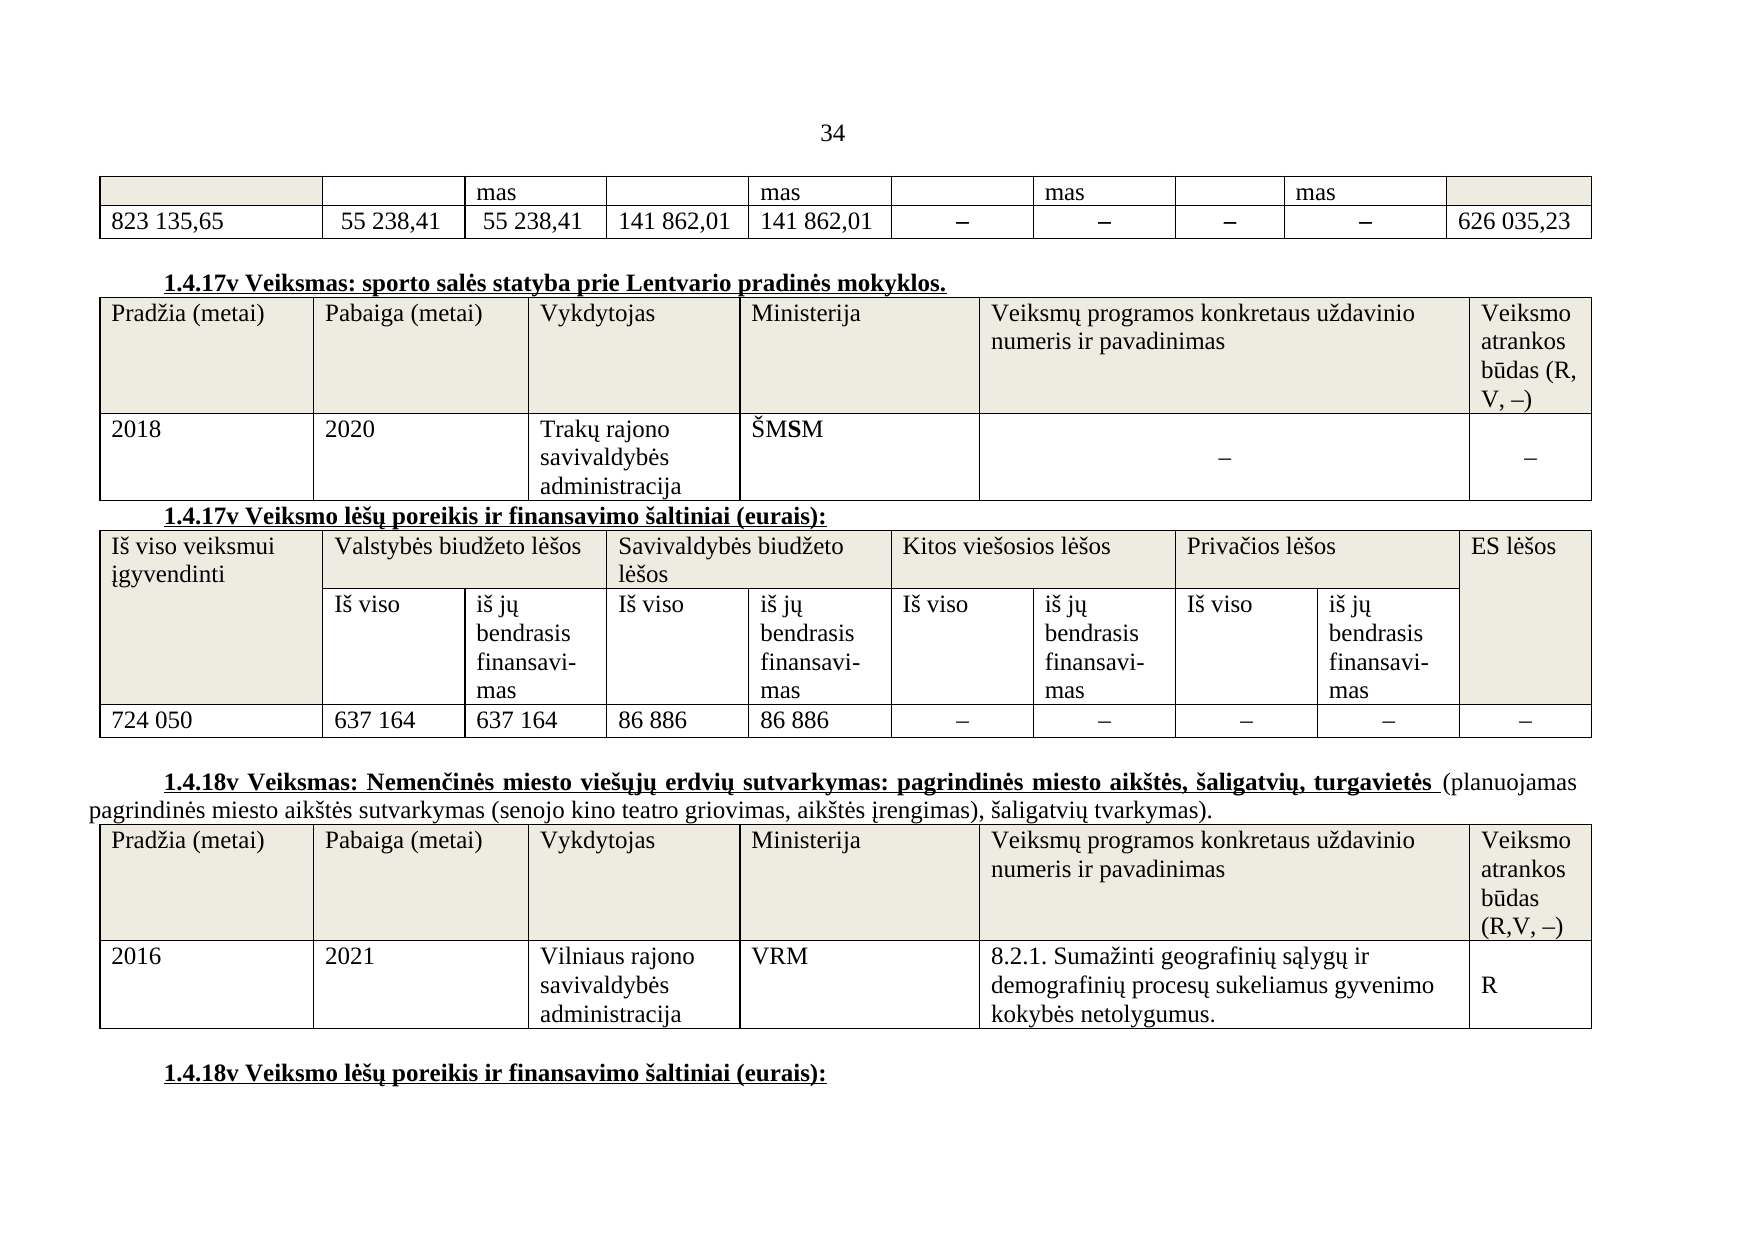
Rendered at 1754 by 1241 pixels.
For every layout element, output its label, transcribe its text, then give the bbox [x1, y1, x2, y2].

table_header ES lėšos [1460, 531, 1591, 704]
table_header Vykdytojas [529, 825, 739, 940]
table_cell Vilniaus rajono savivaldybės administracija [529, 941, 739, 1028]
table_cell [323, 177, 464, 205]
text 1.4.18v Veiksmas: Nemenčinės miesto viešųjų erdvių sutvarkymas: pagrindinės miesto aikštės, šaligatvių, turgavietės (planuojamas pagrindinės miesto aikštės sutvarkymas (senojo kino teatro griovimas, aikštės įrengimas), šaligatvių tvarkymas). [89, 767, 1577, 824]
table_header [1447, 177, 1591, 205]
table_cell 86 886 [749, 705, 891, 737]
table_cell Iš viso [607, 589, 748, 704]
table_header Savivaldybės biudžeto lėšos [607, 531, 891, 588]
table_header Privačios lėšos [1176, 531, 1459, 588]
table_header Pabaiga (metai) [314, 825, 528, 940]
table_cell VRM [741, 941, 979, 1028]
table_cell [892, 177, 1033, 205]
table_cell 637 164 [323, 705, 464, 737]
table_header Pabaiga (metai) [314, 298, 528, 413]
table_cell 141 862,01 [607, 206, 748, 238]
table_cell iš jų bendrasis finansavi- mas [466, 589, 606, 704]
table_cell [1176, 177, 1284, 205]
table_cell 86 886 [607, 705, 748, 737]
table_header Veiksmų programos konkretaus uždavinio numeris ir pavadinimas [980, 298, 1469, 413]
table_cell 823 135,65 [101, 206, 322, 238]
table_cell 8.2.1. Sumažinti geografinių sąlygų ir demografinių procesų sukeliamus gyvenimo kokybės netolygumus. [980, 941, 1469, 1028]
table_header Kitos viešosios lėšos [892, 531, 1175, 588]
table_header Ministerija [741, 825, 979, 940]
table_cell – [1176, 206, 1284, 238]
table_cell 2016 [101, 941, 313, 1028]
table_cell ŠMSM [741, 414, 979, 500]
table_cell 55 238,41 [466, 206, 606, 238]
table_cell mas [466, 177, 606, 205]
text 1.4.17v Veiksmo lėšų poreikis ir finansavimo šaltiniai (eurais): [89, 501, 1577, 530]
table_cell – [1285, 206, 1446, 238]
table_cell – [892, 705, 1033, 737]
table_cell Iš viso [323, 589, 464, 704]
table_header Vykdytojas [529, 298, 739, 413]
table_cell 637 164 [466, 705, 606, 737]
table_cell 724 050 [101, 705, 322, 737]
table_cell Trakų rajono savivaldybės administracija [529, 414, 739, 500]
table_cell iš jų bendrasis finansavi- mas [749, 589, 891, 704]
table_cell Iš viso [892, 589, 1033, 704]
table_cell 2020 [314, 414, 528, 500]
table_header Veiksmo atrankos būdas (R, V, –) [1470, 298, 1591, 413]
table_header [101, 177, 322, 205]
table_cell 55 238,41 [323, 206, 464, 238]
table_cell – [1034, 705, 1175, 737]
table_header Iš viso veiksmui įgyvendinti [101, 531, 322, 704]
table_header Pradžia (metai) [101, 825, 313, 940]
table_cell 626 035,23 [1447, 206, 1591, 238]
text 1.4.17v Veiksmas: sporto salės statyba prie Lentvario pradinės mokyklos. [89, 268, 1577, 297]
text 1.4.18v Veiksmo lėšų poreikis ir finansavimo šaltiniai (eurais): [89, 1058, 1577, 1086]
table_cell iš jų bendrasis finansavi- mas [1318, 589, 1459, 704]
table_cell – [1176, 705, 1317, 737]
table_cell Iš viso [1176, 589, 1317, 704]
table_cell – [1470, 414, 1591, 500]
table_cell – [980, 414, 1469, 500]
table_cell – [1034, 206, 1175, 238]
table_cell 2021 [314, 941, 528, 1028]
table_header Veiksmo atrankos būdas (R,V, –) [1470, 825, 1591, 940]
table_header Ministerija [741, 298, 979, 413]
table_cell – [892, 206, 1033, 238]
table_cell 141 862,01 [749, 206, 891, 238]
table_cell – [1460, 705, 1591, 737]
table_cell mas [1285, 177, 1446, 205]
table_cell – [1318, 705, 1459, 737]
table_cell mas [1034, 177, 1175, 205]
table_header Veiksmų programos konkretaus uždavinio numeris ir pavadinimas [980, 825, 1469, 940]
table_cell 2018 [101, 414, 313, 500]
table_cell R [1470, 941, 1591, 1028]
table_cell [607, 177, 748, 205]
table_cell mas [749, 177, 891, 205]
table_cell iš jų bendrasis finansavi- mas [1034, 589, 1175, 704]
table_header Valstybės biudžeto lėšos [323, 531, 606, 588]
table_header Pradžia (metai) [101, 298, 313, 413]
